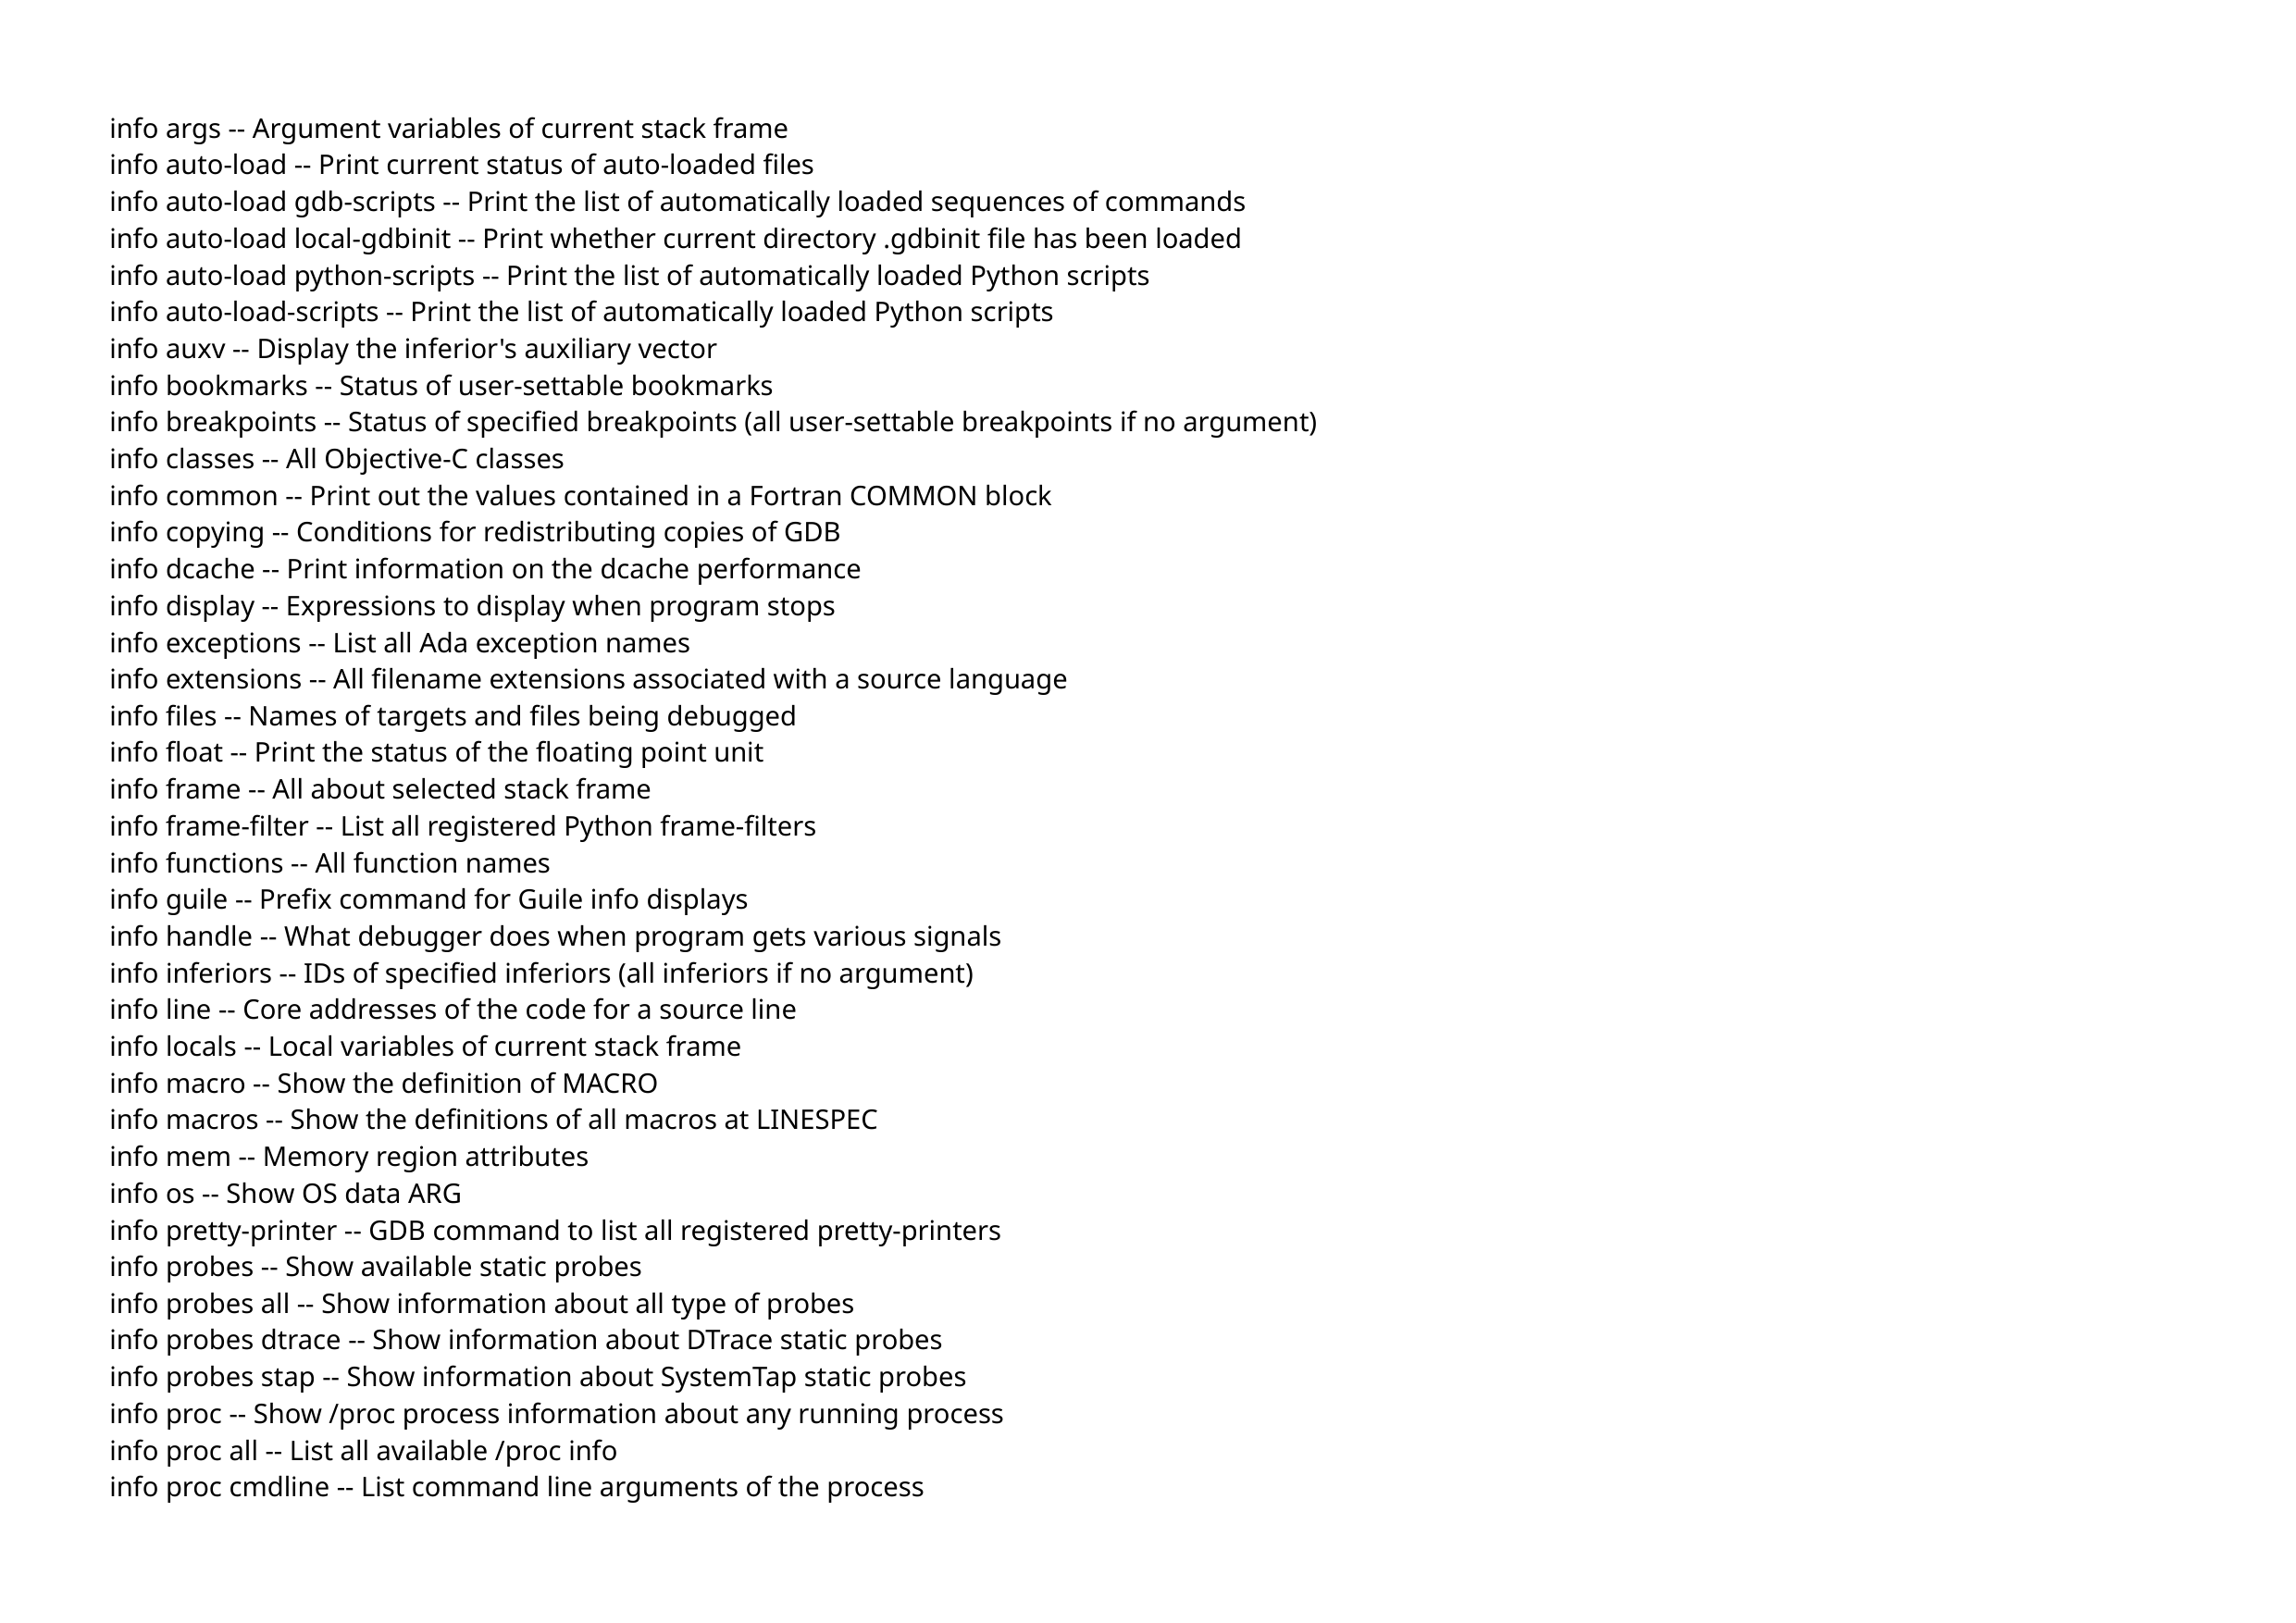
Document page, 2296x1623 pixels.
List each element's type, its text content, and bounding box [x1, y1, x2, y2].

text info args -- Argument variables of current stack frame info auto-load -- Print current status of auto-loaded files info auto-load gdb-scripts -- Print the list of automatically loaded sequences of commands info auto-load local-gdbinit -- Print whether current directory .gdbinit file has been loaded info auto-load python-scripts -- Print the list of automatically loaded Python scripts info auto-load-scripts -- Print the list of automatically loaded Python scripts info auxv -- Display the inferior's auxiliary vector info bookmarks -- Status of user-settable bookmarks info breakpoints -- Status of specified breakpoints (all user-settable breakpoints if no argument) info classes -- All Objective-C classes info common -- Print out the values contained in a Fortran COMMON block info copying -- Conditions for redistributing copies of GDB info dcache -- Print information on the dcache performance info display -- Expressions to display when program stops info exceptions -- List all Ada exception names info extensions -- All filename extensions associated with a source language info files -- Names of targets and files being debugged info float -- Print the status of the floating point unit info frame -- All about selected stack frame info frame-filter -- List all registered Python frame-filters info functions -- All function names info guile -- Prefix command for Guile info displays info handle -- What debugger does when program gets various signals info inferiors -- IDs of specified inferiors (all inferiors if no argument) info line -- Core addresses of the code for a source line info locals -- Local variables of current stack frame info macro -- Show the definition of MACRO info macros -- Show the definitions of all macros at LINESPEC info mem -- Memory region attributes info os -- Show OS data ARG info pretty-printer -- GDB command to list all registered pretty-printers info probes -- Show available static probes info probes all -- Show information about all type of probes info probes dtrace -- Show information about DTrace static probes info probes stap -- Show information about SystemTap static probes info proc -- Show /proc process information about any running process info proc all -- List all available /proc info info proc cmdline -- List command line arguments of the process [109, 109, 2186, 1505]
